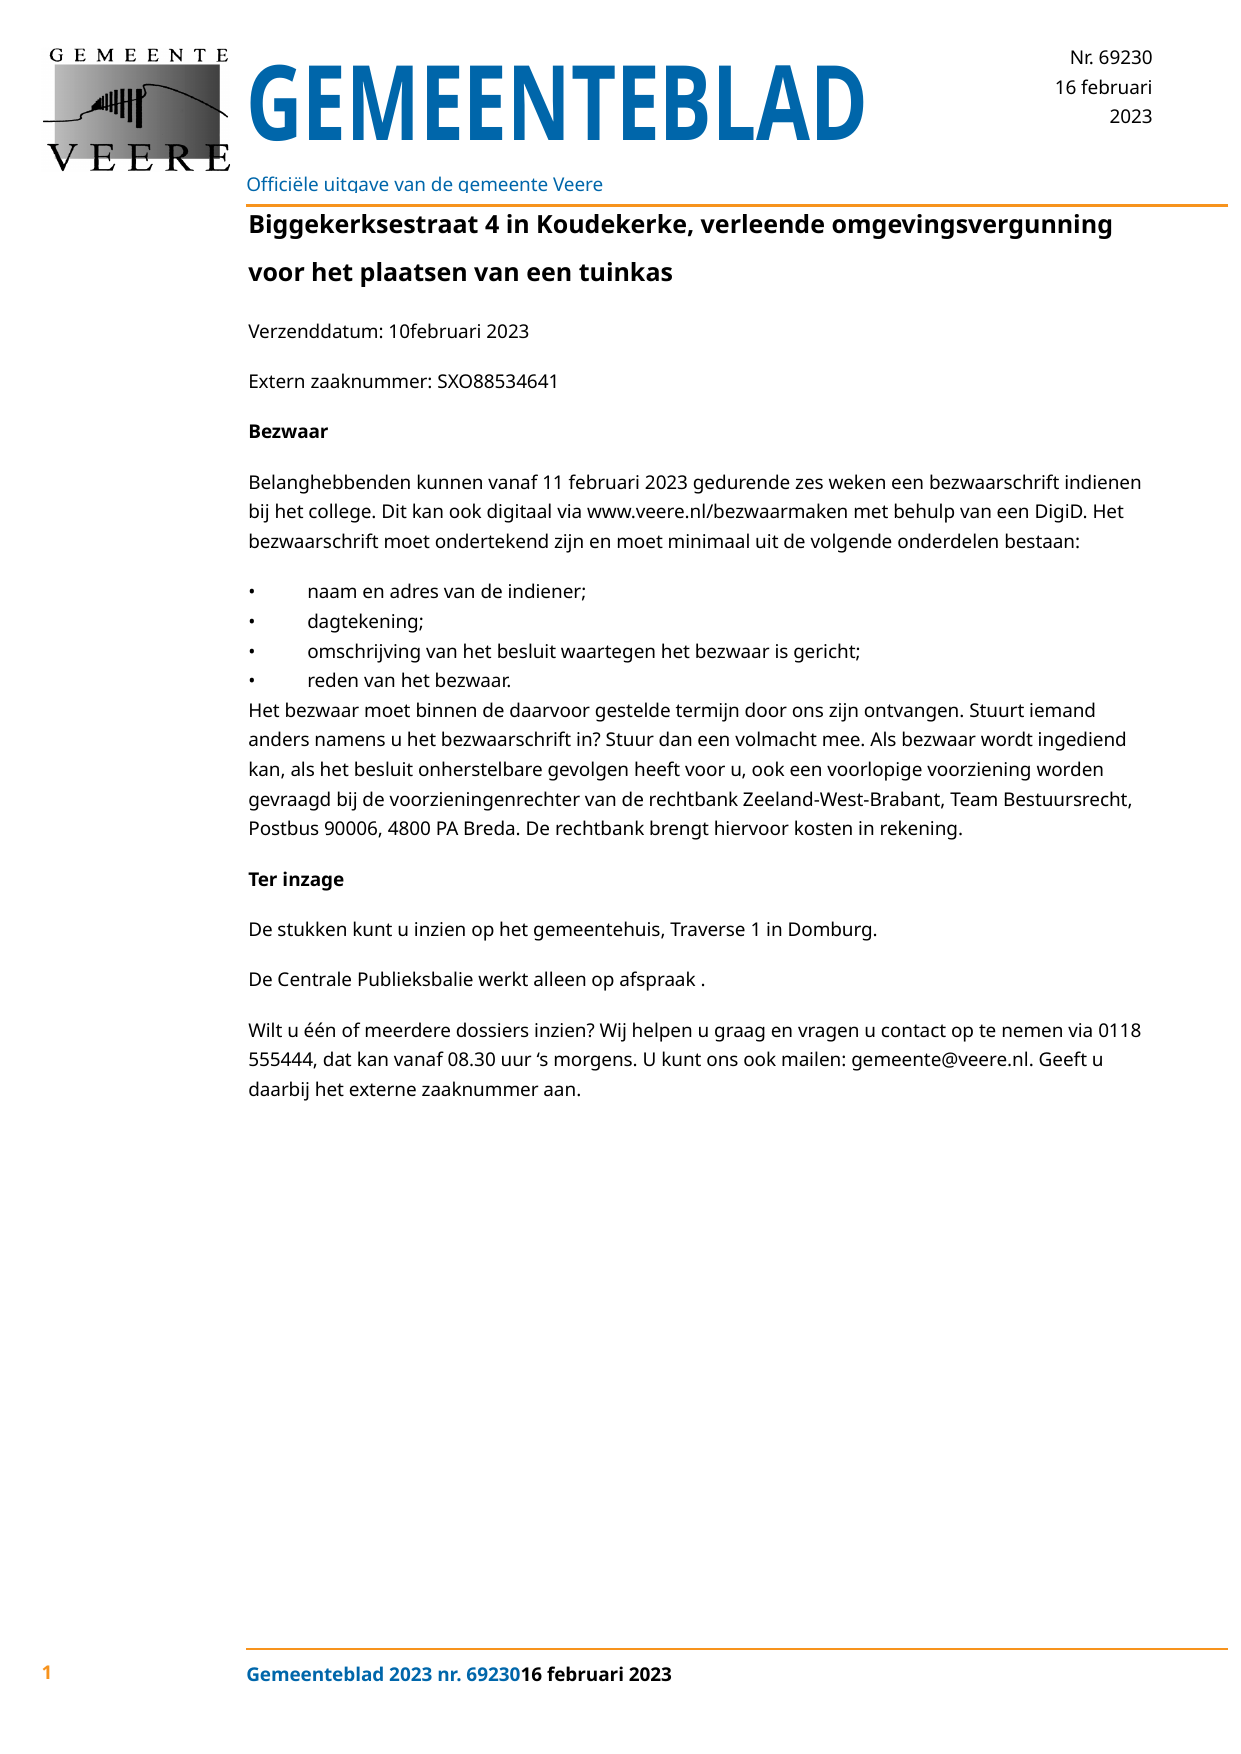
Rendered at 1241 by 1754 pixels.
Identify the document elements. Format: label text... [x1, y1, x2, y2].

text Biggekerksestraat 4 in Koudekerke, verleende omgevingsvergunning voor het plaatsen van een tuinkas [248, 207, 1152, 288]
text Bezwaar [248, 419, 1152, 444]
text De stukken kunt u inzien op het gemeentehuis, Traverse 1 in Domburg. [248, 916, 1152, 942]
text Ter inzage [248, 866, 1152, 892]
text Wilt u één of meerdere dossiers inzien? Wij helpen u graag en vragen u contact op te nemen via 0118 555444, dat kan vanaf 08.30 uur ‘s morgens. U kunt ons ook mailen: gemeente@veere.nl. Geeft u daarbij het externe zaaknummer aan. [248, 1017, 1152, 1102]
list omschrijving van het besluit waartegen het bezwaar is gericht; [248, 638, 1152, 664]
text Verzenddatum: 10februari 2023 [248, 318, 1152, 344]
picture [41, 47, 231, 172]
list naam en adres van de indiener; [248, 579, 1152, 604]
text De Centrale Publieksbalie werkt alleen op afspraak . [248, 967, 1152, 992]
list reden van het bezwaar. [248, 667, 1152, 693]
list dagtekening; [248, 608, 1152, 634]
text Extern zaaknummer: SXO88534641 [248, 368, 1152, 394]
text Het bezwaar moet binnen de daarvoor gestelde termijn door ons zijn ontvangen. Stuurt iemand anders namens u het bezwaarschrift in? Stuur dan een volmacht mee. Als bezwaar wordt ingediend kan, als het besluit onherstelbare gevolgen heeft voor u, ook een voorlopige voorziening worden gevraagd bij de voorzieningenrechter van de rechtbank Zeeland-West-Brabant, Team Bestuursrecht, Postbus 90006, 4800 PA Breda. De rechtbank brengt hiervoor kosten in rekening. [248, 697, 1152, 841]
text Belanghebbenden kunnen vanaf 11 februari 2023 gedurende zes weken een bezwaarschrift indienen bij het college. Dit kan ook digitaal via www.veere.nl/bezwaarmaken met behulp van een DigiD. Het bezwaarschrift moet ondertekend zijn en moet minimaal uit de volgende onderdelen bestaan: [248, 469, 1152, 554]
